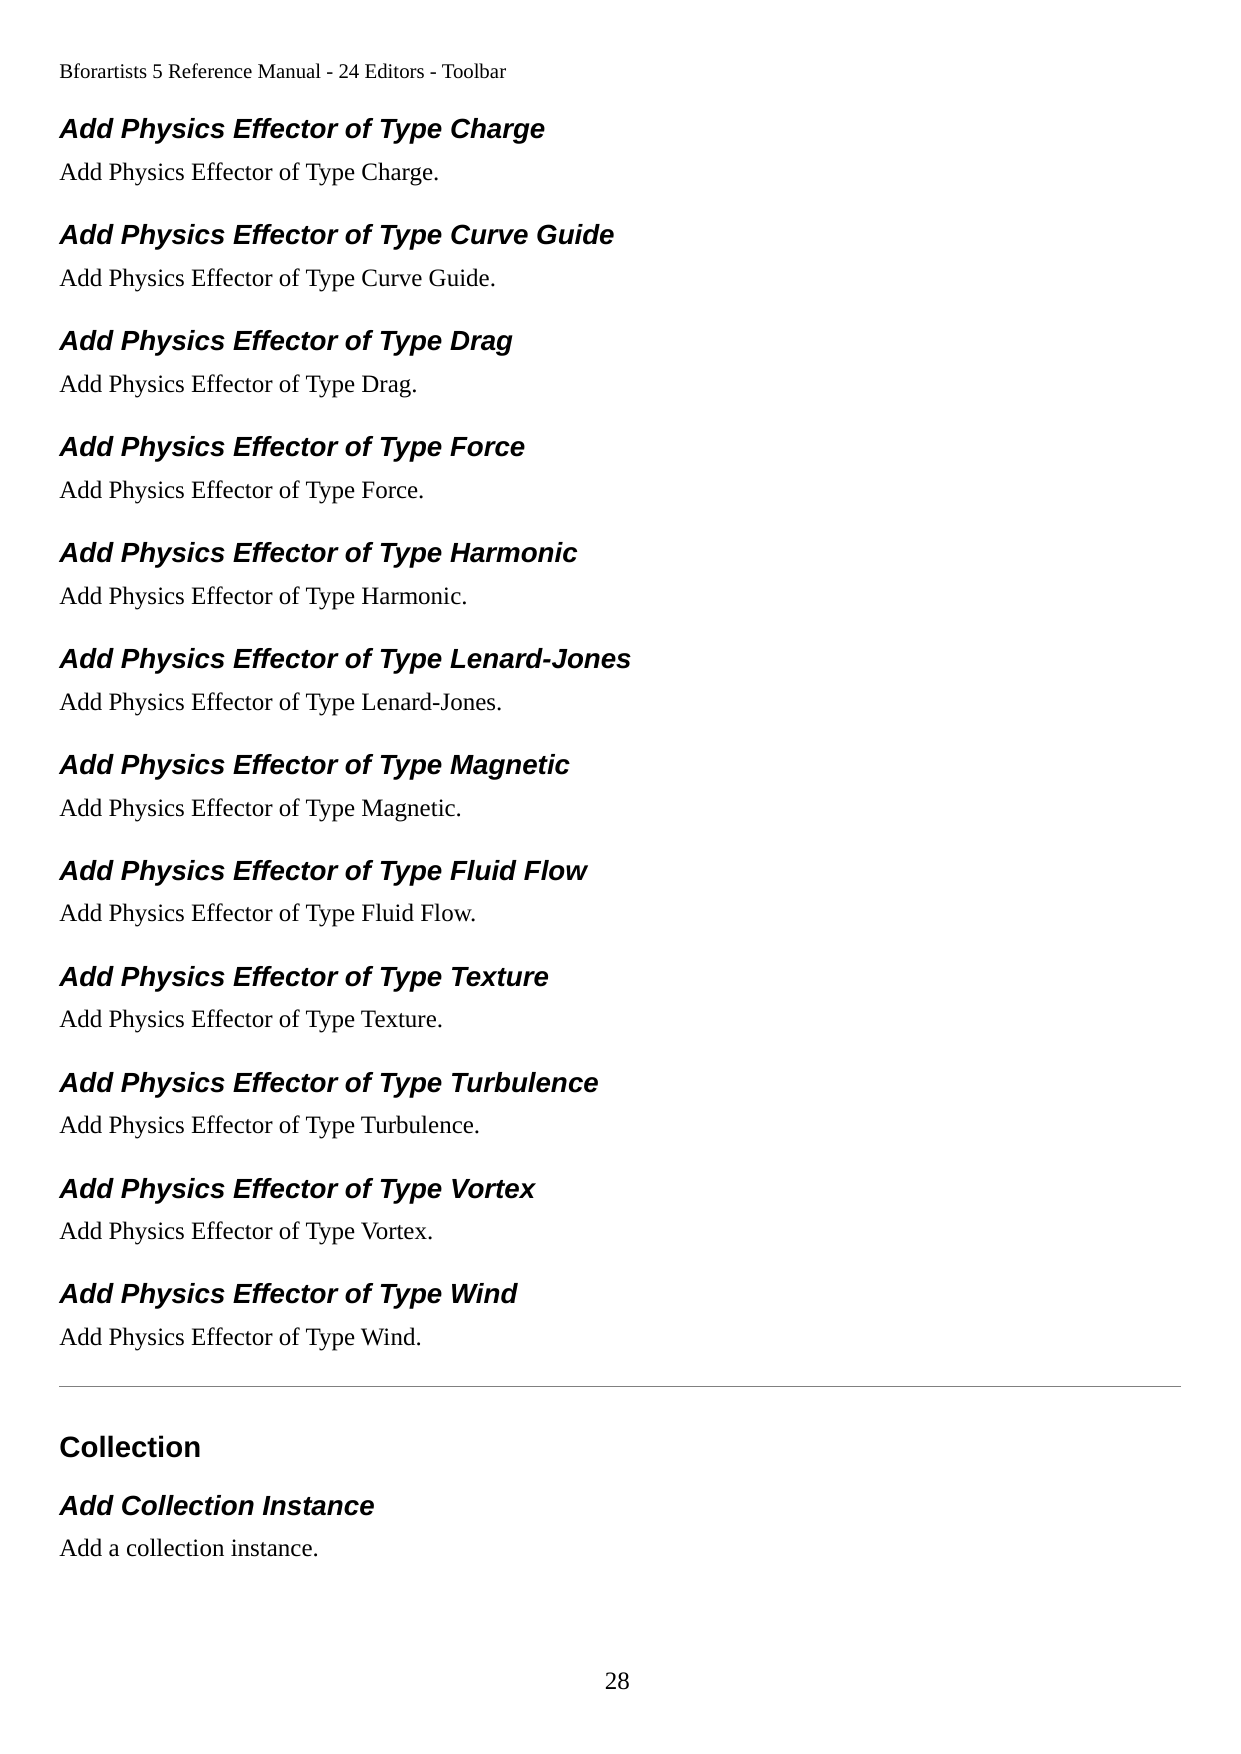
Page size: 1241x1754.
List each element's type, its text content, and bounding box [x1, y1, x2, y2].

subtitle Add Physics Effector of Type Curve Guide [59, 218, 1181, 250]
text Add Physics Effector of Type Fluid Flow. [59, 898, 1181, 927]
subtitle Add Physics Effector of Type Turbulence [59, 1066, 1181, 1098]
subtitle Add Physics Effector of Type Wind [59, 1278, 1181, 1310]
text Add Physics Effector of Type Force. [59, 475, 1181, 503]
text Add Physics Effector of Type Magnetic. [59, 793, 1181, 821]
text Add Physics Effector of Type Harmonic. [59, 581, 1181, 609]
text Add Physics Effector of Type Lenard-Jones. [59, 687, 1181, 715]
subtitle Add Physics Effector of Type Fluid Flow [59, 854, 1181, 886]
subtitle Add Physics Effector of Type Force [59, 430, 1181, 462]
text Add Physics Effector of Type Drag. [59, 369, 1181, 398]
subtitle Add Physics Effector of Type Lenard-Jones [59, 642, 1181, 674]
subtitle Add Collection Instance [59, 1489, 1181, 1521]
text Add Physics Effector of Type Turbulence. [59, 1110, 1181, 1139]
text Add Physics Effector of Type Texture. [59, 1004, 1181, 1033]
text Add a collection instance. [59, 1533, 1181, 1562]
subtitle Add Physics Effector of Type Charge [59, 113, 1181, 144]
subtitle Collection [59, 1430, 1181, 1464]
text Add Physics Effector of Type Curve Guide. [59, 263, 1181, 292]
text Add Physics Effector of Type Wind. [59, 1322, 1181, 1351]
subtitle Add Physics Effector of Type Magnetic [59, 748, 1181, 780]
subtitle Add Physics Effector of Type Vortex [59, 1172, 1181, 1204]
subtitle Add Physics Effector of Type Drag [59, 324, 1181, 356]
text Add Physics Effector of Type Charge. [59, 157, 1181, 186]
text Add Physics Effector of Type Vortex. [59, 1216, 1181, 1245]
subtitle Add Physics Effector of Type Harmonic [59, 536, 1181, 568]
subtitle Add Physics Effector of Type Texture [59, 960, 1181, 992]
